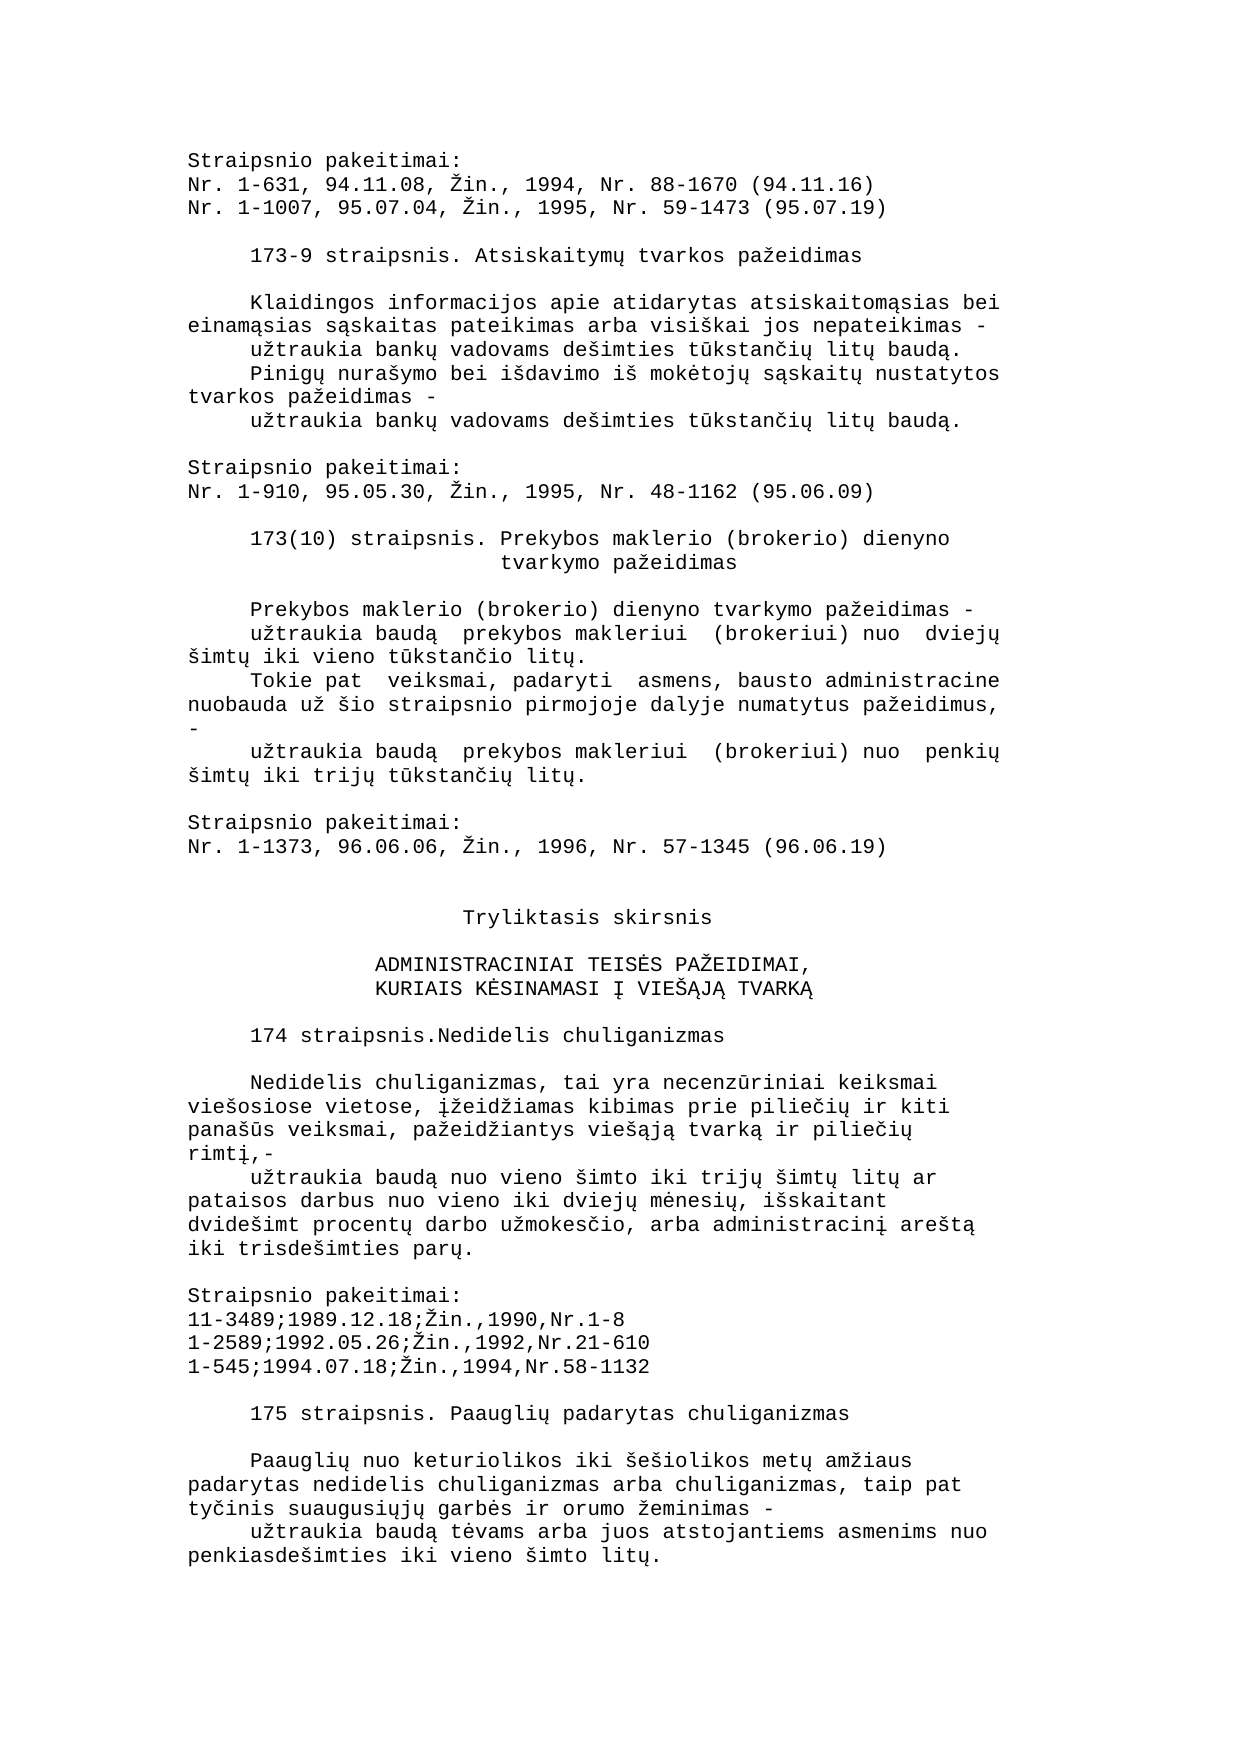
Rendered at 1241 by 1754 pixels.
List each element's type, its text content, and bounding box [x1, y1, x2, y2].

text Tryliktasis skirsnis [187, 907, 1053, 930]
text Straipsnio pakeitimai: [187, 457, 1053, 481]
text užtraukia baudą prekybos makleriui (brokeriui) nuo penkių [187, 741, 1053, 765]
text užtraukia bankų vadovams dešimties tūkstančių litų baudą. [187, 410, 1053, 434]
text Nedidelis chuliganizmas, tai yra necenzūriniai keiksmai [187, 1072, 1053, 1096]
text 173(10) straipsnis. Prekybos maklerio (brokerio) dienyno [187, 528, 1053, 552]
text Nr. 1-1373, 96.06.06, Žin., 1996, Nr. 57-1345 (96.06.19) [187, 836, 1053, 859]
text KURIAIS KĖSINAMASI Į VIEŠĄJĄ TVARKĄ [187, 978, 1053, 1001]
text 1-545;1994.07.18;Žin.,1994,Nr.58-1132 [187, 1356, 1053, 1379]
text užtraukia bankų vadovams dešimties tūkstančių litų baudą. [187, 339, 1053, 363]
text Tokie pat veiksmai, padaryti asmens, bausto administracine [187, 670, 1053, 694]
text einamąsias sąskaitas pateikimas arba visiškai jos nepateikimas - [187, 316, 1053, 339]
text nuobauda už šio straipsnio pirmojoje dalyje numatytus pažeidimus, [187, 694, 1053, 717]
text dvidešimt procentų darbo užmokesčio, arba administracinį areštą [187, 1214, 1053, 1238]
text Pinigų nurašymo bei išdavimo iš mokėtojų sąskaitų nustatytos [187, 363, 1053, 386]
text rimtį,- [187, 1143, 1053, 1167]
text iki trisdešimties parų. [187, 1238, 1053, 1261]
text Straipsnio pakeitimai: [187, 150, 1053, 174]
text užtraukia baudą tėvams arba juos atstojantiems asmenims nuo [187, 1521, 1053, 1545]
text šimtų iki vieno tūkstančio litų. [187, 647, 1053, 670]
text 173-9 straipsnis. Atsiskaitymų tvarkos pažeidimas [187, 244, 1053, 268]
text tvarkos pažeidimas - [187, 386, 1053, 410]
text Straipsnio pakeitimai: [187, 812, 1053, 836]
text užtraukia baudą prekybos makleriui (brokeriui) nuo dviejų [187, 623, 1053, 647]
text panašūs veiksmai, pažeidžiantys viešąją tvarką ir piliečių [187, 1119, 1053, 1143]
text Nr. 1-1007, 95.07.04, Žin., 1995, Nr. 59-1473 (95.07.19) [187, 197, 1053, 221]
text Prekybos maklerio (brokerio) dienyno tvarkymo pažeidimas - [187, 599, 1053, 623]
text 175 straipsnis. Paauglių padarytas chuliganizmas [187, 1403, 1053, 1427]
text pataisos darbus nuo vieno iki dviejų mėnesių, išskaitant [187, 1190, 1053, 1214]
text Nr. 1-910, 95.05.30, Žin., 1995, Nr. 48-1162 (95.06.09) [187, 481, 1053, 505]
text 11-3489;1989.12.18;Žin.,1990,Nr.1-8 [187, 1309, 1053, 1332]
text - [187, 717, 1053, 741]
text viešosiose vietose, įžeidžiamas kibimas prie piliečių ir kiti [187, 1096, 1053, 1119]
text 1-2589;1992.05.26;Žin.,1992,Nr.21-610 [187, 1332, 1053, 1356]
text padarytas nedidelis chuliganizmas arba chuliganizmas, taip pat [187, 1474, 1053, 1498]
text Nr. 1-631, 94.11.08, Žin., 1994, Nr. 88-1670 (94.11.16) [187, 174, 1053, 197]
text užtraukia baudą nuo vieno šimto iki trijų šimtų litų ar [187, 1167, 1053, 1190]
text Klaidingos informacijos apie atidarytas atsiskaitomąsias bei [187, 292, 1053, 316]
text šimtų iki trijų tūkstančių litų. [187, 765, 1053, 788]
text tvarkymo pažeidimas [187, 552, 1053, 576]
text ADMINISTRACINIAI TEISĖS PAŽEIDIMAI, [187, 954, 1053, 978]
text tyčinis suaugusiųjų garbės ir orumo žeminimas - [187, 1498, 1053, 1521]
text penkiasdešimties iki vieno šimto litų. [187, 1545, 1053, 1569]
text 174 straipsnis.Nedidelis chuliganizmas [187, 1025, 1053, 1048]
text Straipsnio pakeitimai: [187, 1285, 1053, 1309]
text Paauglių nuo keturiolikos iki šešiolikos metų amžiaus [187, 1451, 1053, 1474]
